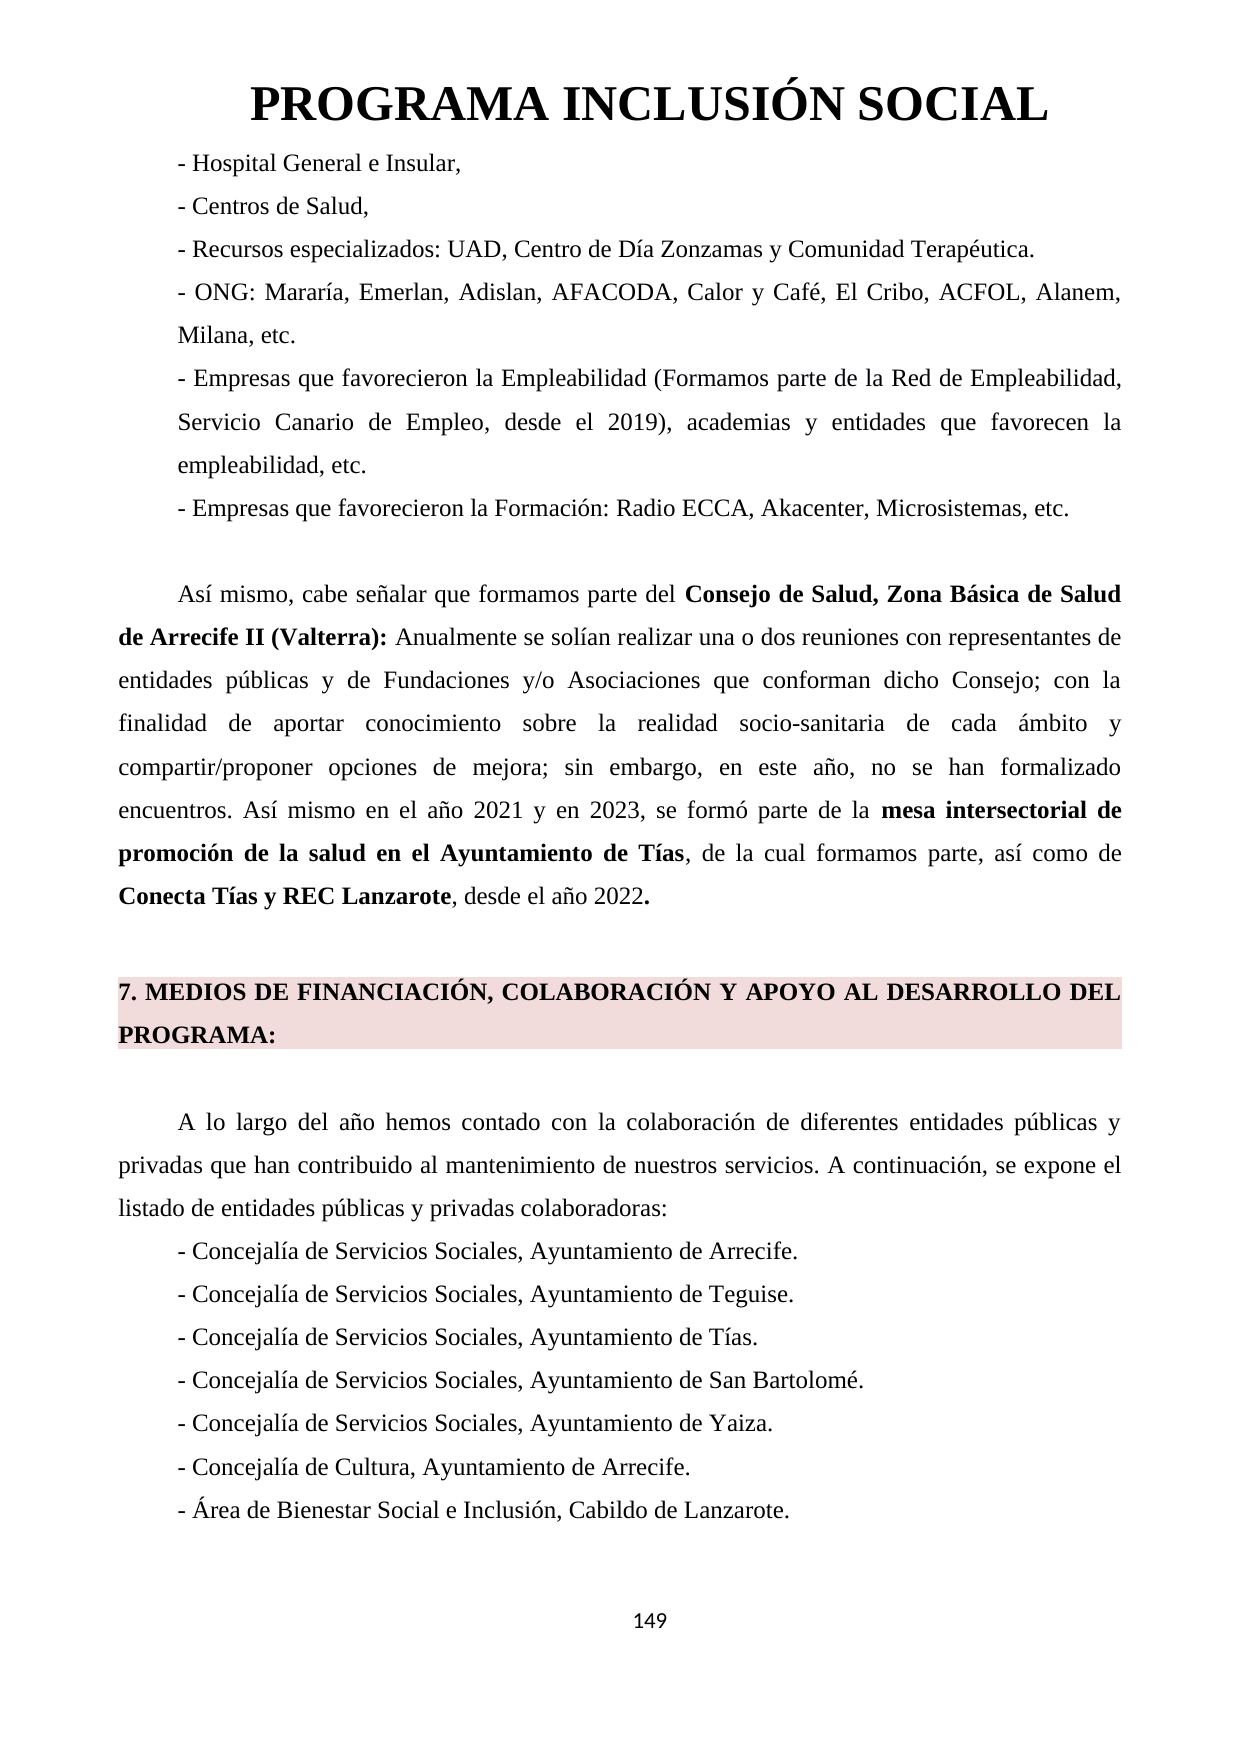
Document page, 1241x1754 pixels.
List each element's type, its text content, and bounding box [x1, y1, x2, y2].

text - Empresas que favorecieron la Formación: Radio ECCA, Akacenter, Microsistemas, etc. [177, 493, 1122, 522]
text - Recursos especializados: UAD, Centro de Día Zonzamas y Comunidad Terapéutica. [177, 234, 1122, 263]
text - Empresas que favorecieron la Empleabilidad (Formamos parte de la Red de Empleabilidad, Servicio Canario de Empleo, desde el 2019), academias y entidades que favorecen la empleabilidad, etc. [177, 363, 1122, 478]
text - ONG: Mararía, Emerlan, Adislan, AFACODA, Calor y Café, El Cribo, ACFOL, Alanem, Milana, etc. [177, 277, 1122, 349]
text - Centros de Salud, [177, 191, 1122, 219]
text Así mismo, cabe señalar que formamos parte del Consejo de Salud, Zona Básica de Salud de Arrecife II (Valterra): Anualmente se solían realizar una o dos reuniones con representantes de entidades públicas y de Fundaciones y/o Asociaciones que conforman dicho Consejo; con la finalidad de aportar conocimiento sobre la realidad socio-sanitaria de cada ámbito y compartir/proponer opciones de mejora; sin embargo, en este año, no se han formalizado encuentros. Así mismo en el año 2021 y en 2023, se formó parte de la mesa intersectorial de promoción de la salud en el Ayuntamiento de Tías, de la cual formamos parte, así como de Conecta Tías y REC Lanzarote, desde el año 2022. [118, 579, 1122, 910]
text - Área de Bienestar Social e Inclusión, Cabildo de Lanzarote. [177, 1495, 1122, 1523]
text - Concejalía de Servicios Sociales, Ayuntamiento de Arrecife. [177, 1236, 1122, 1265]
text - Concejalía de Cultura, Ayuntamiento de Arrecife. [177, 1452, 1122, 1480]
text - Concejalía de Servicios Sociales, Ayuntamiento de Tías. [177, 1322, 1122, 1351]
text - Concejalía de Servicios Sociales, Ayuntamiento de San Bartolomé. [177, 1365, 1122, 1394]
text A lo largo del año hemos contado con la colaboración de diferentes entidades públicas y privadas que han contribuido al mantenimiento de nuestros servicios. A continuación, se expone el listado de entidades públicas y privadas colaboradoras: [118, 1107, 1122, 1222]
text 7. MEDIOS DE FINANCIACIÓN, COLABORACIÓN Y APOYO AL DESARROLLO DEL PROGRAMA: [118, 977, 1122, 1049]
text - Concejalía de Servicios Sociales, Ayuntamiento de Teguise. [177, 1279, 1122, 1308]
text - Concejalía de Servicios Sociales, Ayuntamiento de Yaiza. [177, 1408, 1122, 1437]
text - Hospital General e Insular, [177, 148, 1122, 176]
